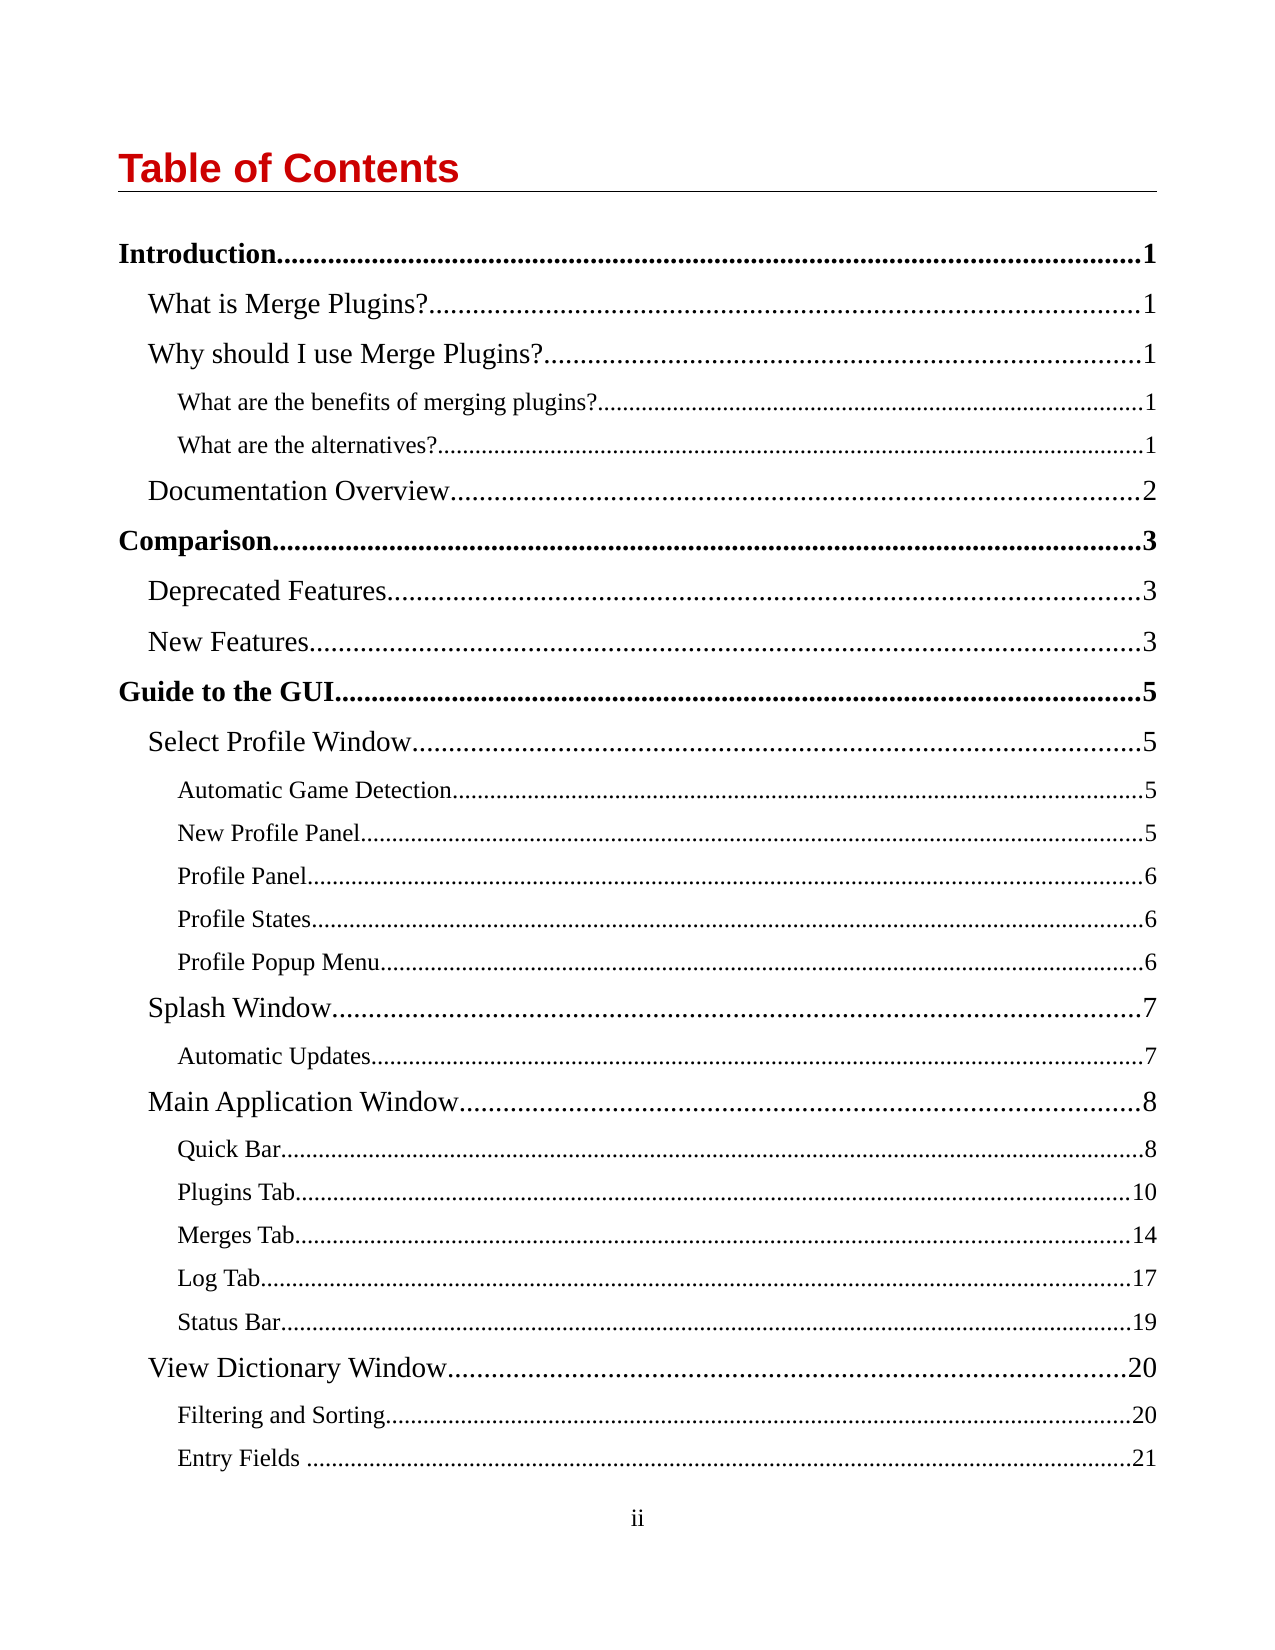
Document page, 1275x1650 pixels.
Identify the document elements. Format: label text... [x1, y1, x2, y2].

text Why should I use Merge Plugins? 1 [148, 336, 1157, 370]
text Automatic Game Detection 5 [177, 775, 1157, 803]
text Plugins Tab 10 [177, 1177, 1157, 1206]
text Profile Panel 6 [177, 861, 1157, 890]
text What is Merge Plugins? 1 [148, 286, 1157, 319]
text Merges Tab 14 [177, 1220, 1157, 1249]
text Quick Bar 8 [177, 1134, 1157, 1163]
text New Features 3 [148, 624, 1157, 657]
text Profile States 6 [177, 904, 1157, 933]
text Select Profile Window 5 [148, 724, 1157, 758]
text Log Tab 17 [177, 1263, 1157, 1292]
text New Profile Panel 5 [177, 818, 1157, 847]
text View Dictionary Window 20 [148, 1350, 1157, 1383]
text What are the benefits of merging plugins? 1 [177, 387, 1157, 415]
text Main Application Window 8 [148, 1084, 1157, 1117]
subtitle Table of Contents [118, 144, 1157, 191]
text What are the alternatives? 1 [177, 430, 1157, 458]
text Introduction 1 [118, 236, 1157, 269]
text Comparison 3 [118, 523, 1157, 557]
text Guide to the GUI 5 [118, 674, 1157, 708]
text Automatic Updates 7 [177, 1041, 1157, 1069]
text Splash Window 7 [148, 990, 1157, 1024]
text Entry Fields 21 [177, 1443, 1157, 1472]
text Status Bar 19 [177, 1307, 1157, 1335]
text Profile Popup Menu 6 [177, 947, 1157, 976]
text Filtering and Sorting 20 [177, 1400, 1157, 1429]
text Documentation Overview 2 [148, 473, 1157, 506]
text Deprecated Features 3 [148, 573, 1157, 607]
